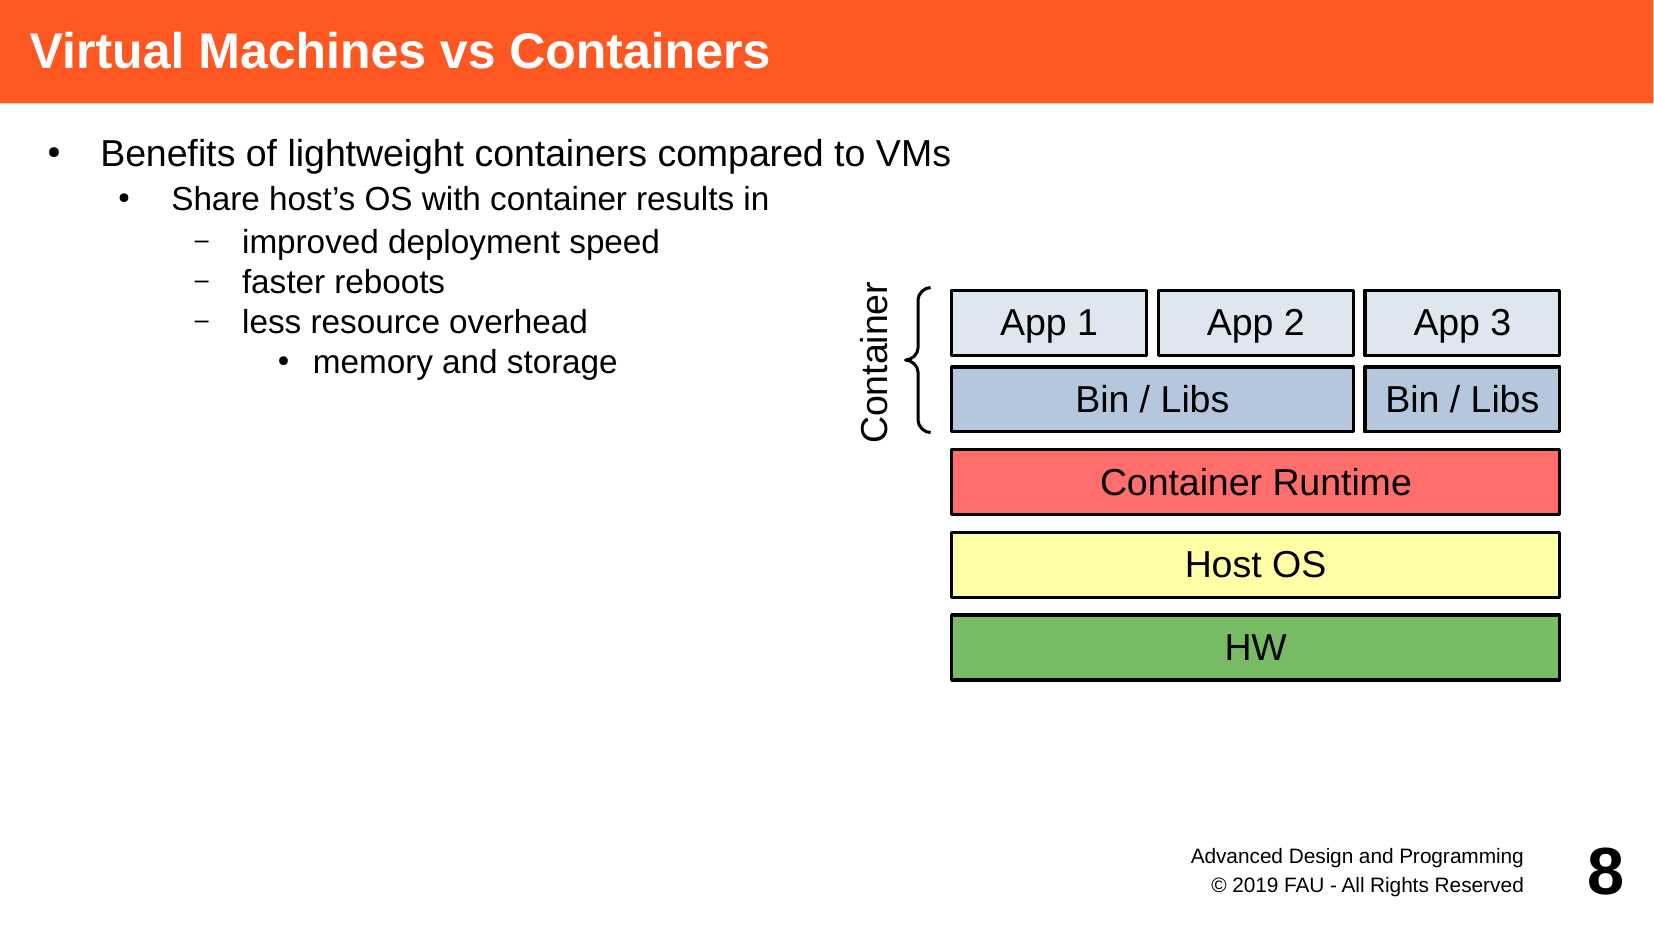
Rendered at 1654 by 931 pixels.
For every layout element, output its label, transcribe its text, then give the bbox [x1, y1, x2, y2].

title Virtual Machines vs Containers [0, 0, 1654, 104]
text_box App 1 [951, 290, 1147, 356]
text_box HW [951, 615, 1560, 680]
list Benefits of lightweight containers compared to VMs Share host’s OS with container results in improved deployment speed faster reboots less resource overhead memory and storage [29, 132, 1625, 813]
text_box Bin / Libs [951, 366, 1354, 432]
text_box Container Runtime [951, 449, 1560, 515]
text_box Bin / Libs [1365, 366, 1560, 432]
text_box Container [840, 244, 908, 482]
text_box Host OS [951, 532, 1560, 598]
text_box App 3 [1365, 290, 1560, 356]
text_box App 2 [1158, 290, 1354, 356]
